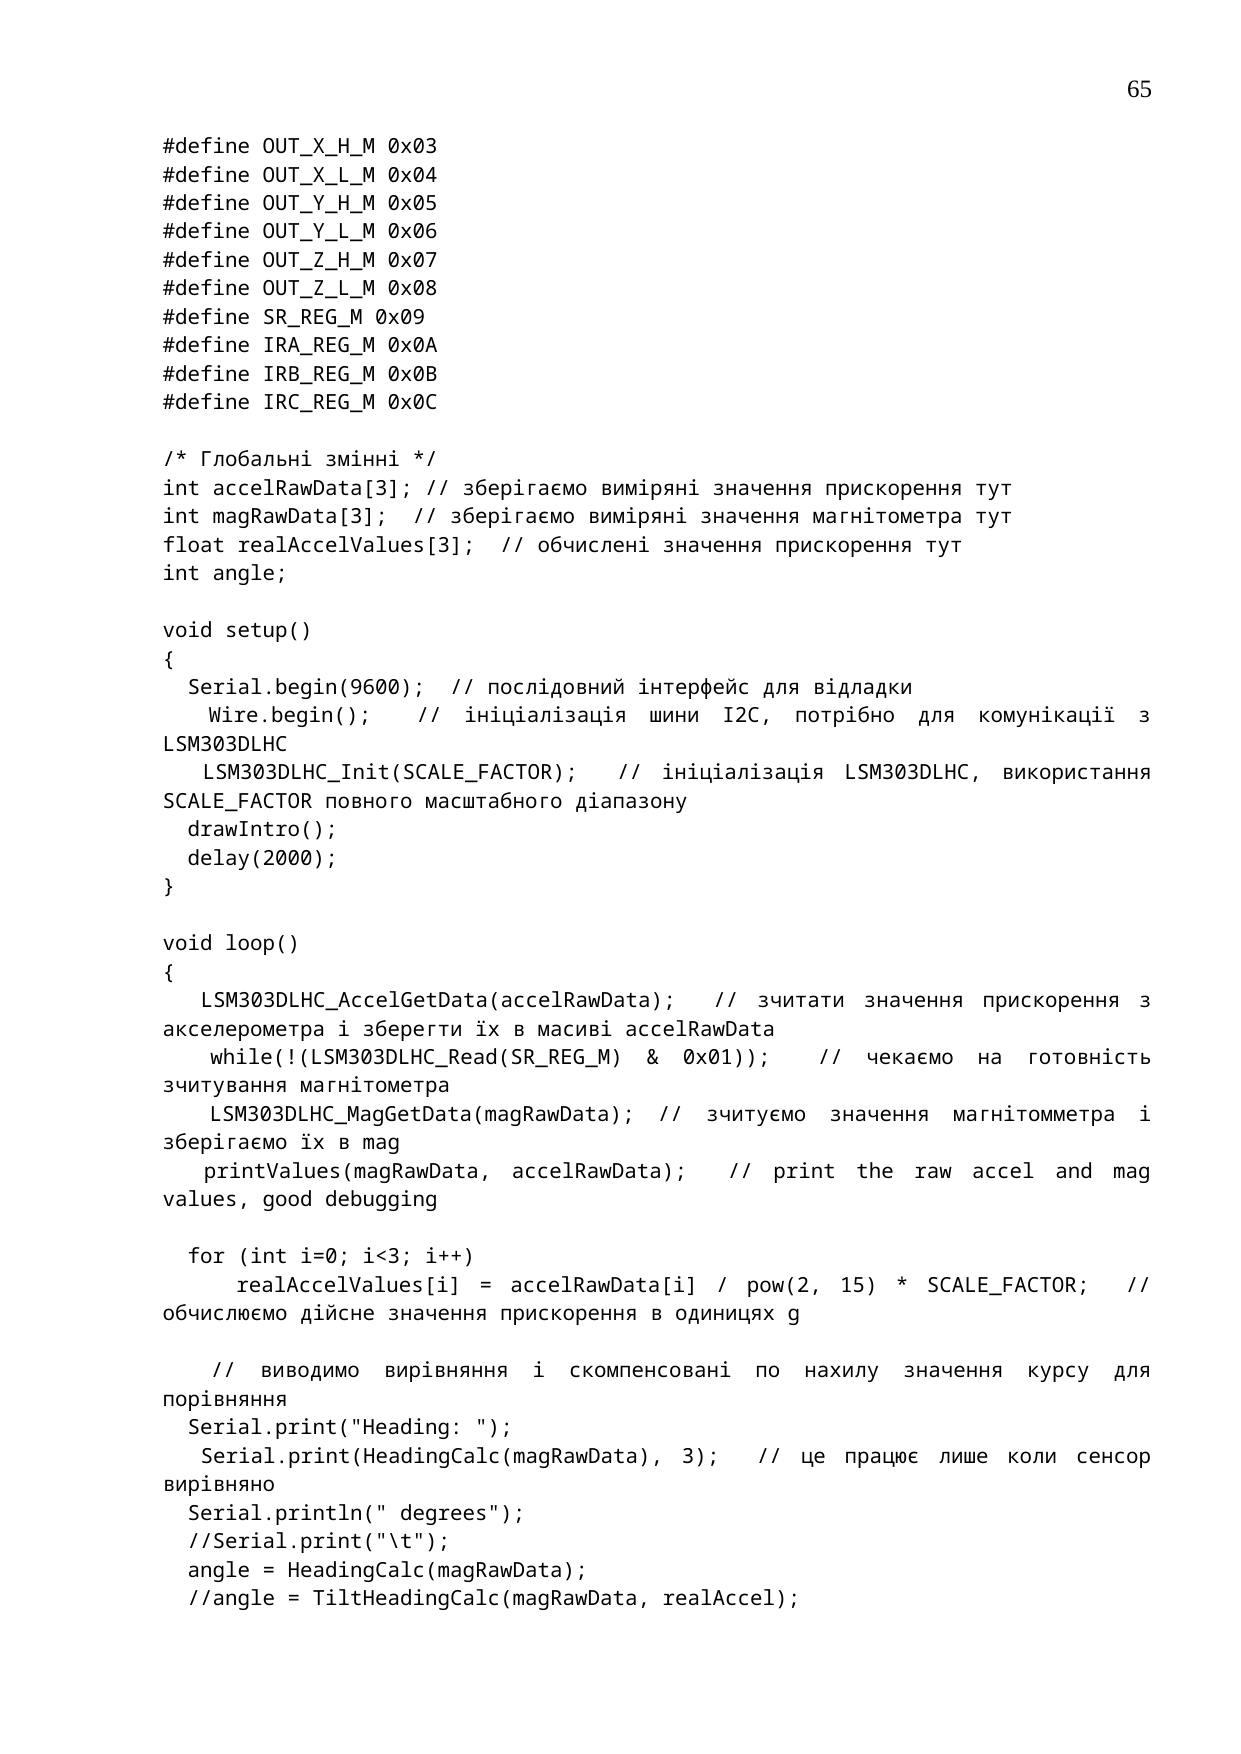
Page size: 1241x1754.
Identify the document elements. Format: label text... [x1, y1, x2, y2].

text LSM303DLHC_MagGetData(magRawData); // зчитуємо значення магнітомметра і зберігаємо їх в mag [162, 1099, 1152, 1156]
text Serial.print(HeadingCalc(magRawData), 3); // це працює лише коли сенсор вирівняно [162, 1441, 1152, 1498]
text int angle; [162, 558, 1152, 587]
text void loop() [162, 928, 1152, 957]
text #define OUT_Y_L_M 0x06 [162, 217, 1152, 245]
text #define OUT_X_H_M 0x03 [162, 131, 1152, 160]
text { [162, 644, 1152, 672]
text void setup() [162, 615, 1152, 644]
text LSM303DLHC_Init(SCALE_FACTOR); // ініціалізація LSM303DLHC, використання SCALE_FACTOR повного масштабного діапазону [162, 757, 1152, 814]
text #define SR_REG_M 0x09 [162, 302, 1152, 330]
text Serial.println(" degrees"); [162, 1498, 1152, 1526]
text realAccelValues[i] = accelRawData[i] / pow(2, 15) * SCALE_FACTOR; // обчислюємо дійсне значення прискорення в одиницях g [162, 1270, 1152, 1327]
text #define IRC_REG_M 0x0C [162, 387, 1152, 416]
text } [162, 871, 1152, 900]
text int accelRawData[3]; // зберігаємо виміряні значення прискорення тут [162, 473, 1152, 501]
text #define OUT_X_L_M 0x04 [162, 160, 1152, 188]
text int magRawData[3]; // зберігаємо виміряні значення магнітометра тут [162, 501, 1152, 530]
text float realAccelValues[3]; // обчислені значення прискорення тут [162, 530, 1152, 558]
text #define OUT_Z_L_M 0x08 [162, 273, 1152, 302]
text while(!(LSM303DLHC_Read(SR_REG_M) & 0x01)); // чекаємо на готовність зчитування магнітометра [162, 1042, 1152, 1099]
text Wire.begin(); // ініціалізація шини I2C, потрібно для комунікації з LSM303DLHC [162, 701, 1152, 757]
text Serial.begin(9600); // послідовний інтерфейс для відладки [162, 672, 1152, 701]
text /* Глобальні змінні */ [162, 444, 1152, 473]
text // виводимо вирівняння і скомпенсовані по нахилу значення курсу для порівняння [162, 1356, 1152, 1412]
text for (int i=0; i<3; i++) [162, 1242, 1152, 1270]
text #define IRB_REG_M 0x0B [162, 359, 1152, 387]
text Serial.print("Heading: "); [162, 1412, 1152, 1441]
text #define IRA_REG_M 0x0A [162, 330, 1152, 359]
text #define OUT_Y_H_M 0x05 [162, 188, 1152, 217]
text LSM303DLHC_AccelGetData(accelRawData); // зчитати значення прискорення з акселерометра і зберегти їх в масиві accelRawData [162, 985, 1152, 1042]
text //angle = TiltHeadingCalc(magRawData, realAccel); [162, 1583, 1152, 1612]
text drawIntro(); [162, 814, 1152, 843]
text printValues(magRawData, accelRawData); // print the raw accel and mag values, good debugging [162, 1156, 1152, 1213]
text angle = HeadingCalc(magRawData); [162, 1555, 1152, 1583]
text { [162, 957, 1152, 985]
text delay(2000); [162, 843, 1152, 871]
text #define OUT_Z_H_M 0x07 [162, 245, 1152, 273]
text //Serial.print("\t"); [162, 1526, 1152, 1555]
